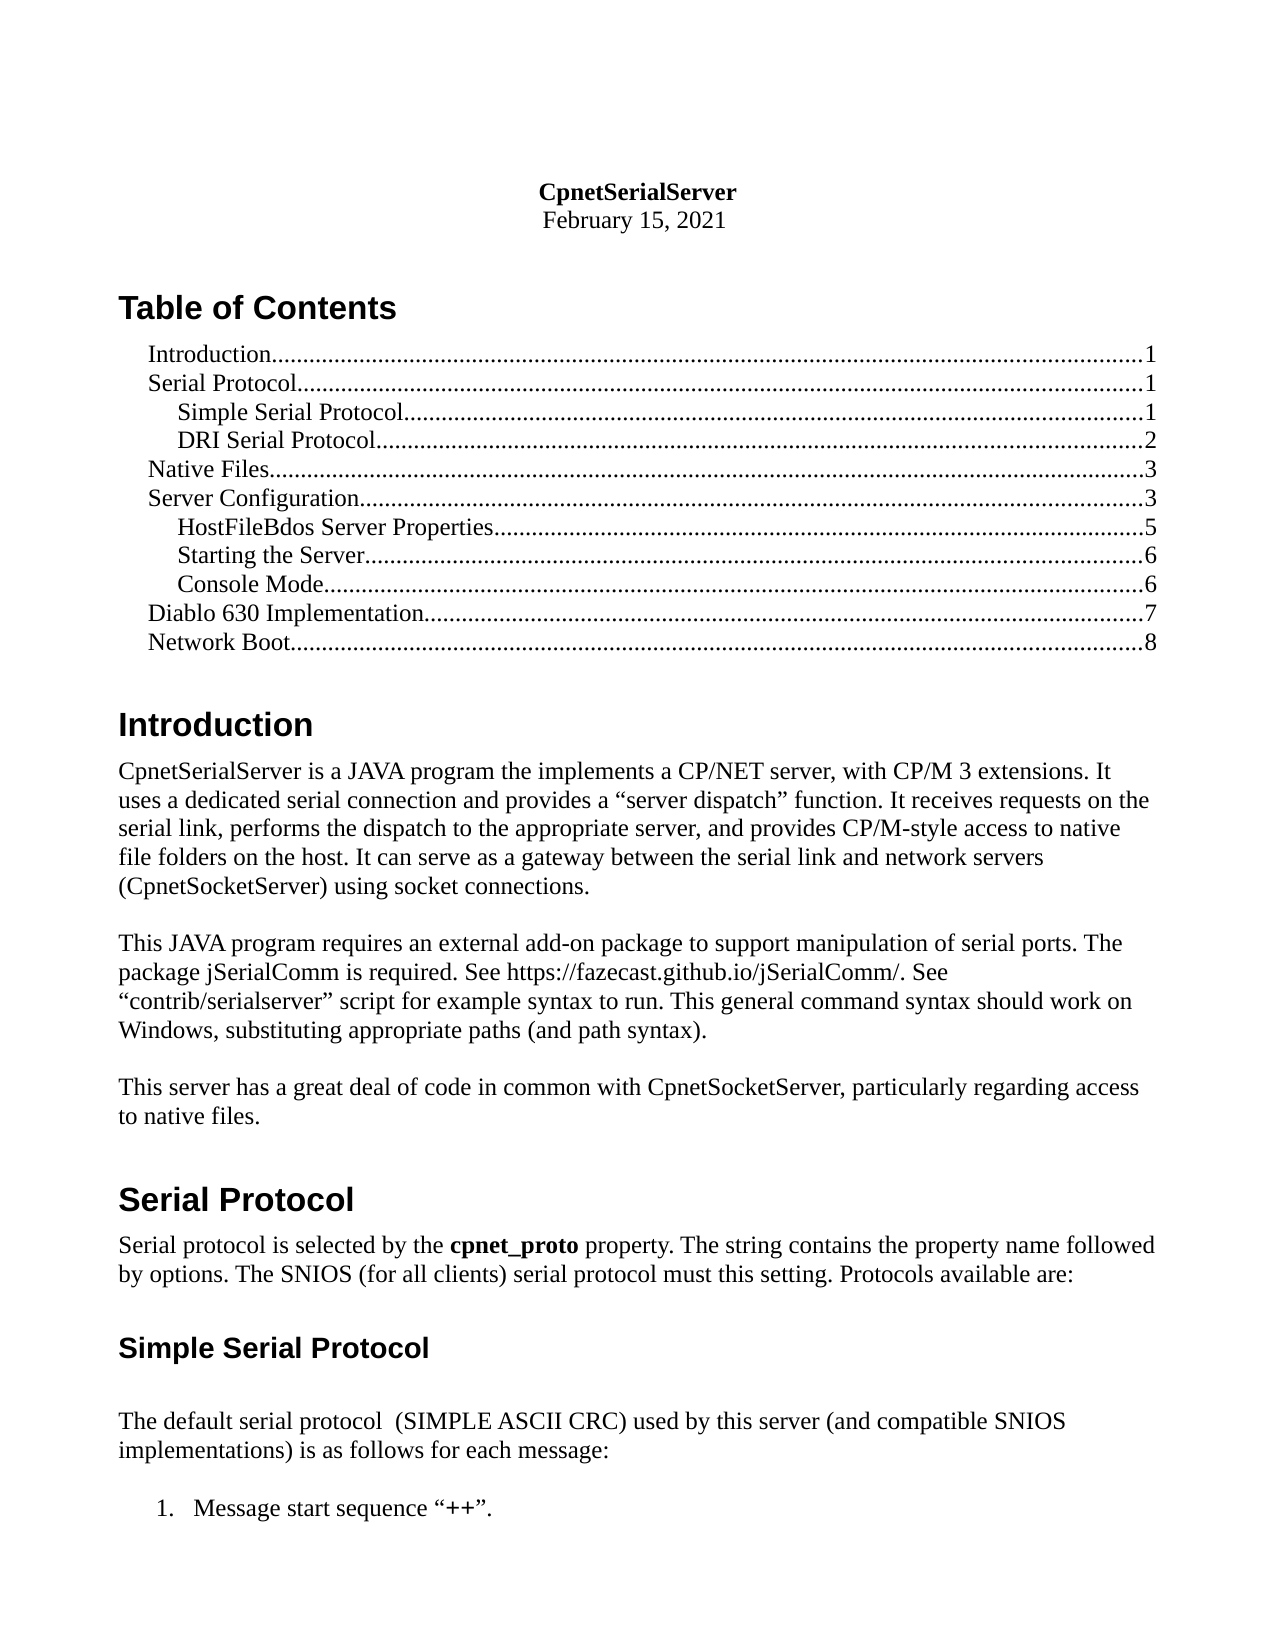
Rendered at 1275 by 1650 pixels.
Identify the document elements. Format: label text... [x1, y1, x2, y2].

subtitle Serial Protocol [118, 1179, 1157, 1218]
text Network Boot 8 [148, 627, 1157, 655]
text Diablo 630 Implementation 7 [148, 598, 1157, 627]
subtitle Simple Serial Protocol [118, 1331, 1157, 1365]
text Console Mode 6 [177, 569, 1157, 598]
text This JAVA program requires an external add-on package to support manipulation of serial ports. The package jSerialComm is required. See https://fazecast.github.io/jSerialComm/. See “contrib/serialserver” script for example syntax to run. This general command syntax should work on Windows, substituting appropriate paths (and path syntax). [118, 928, 1157, 1043]
text Simple Serial Protocol 1 [177, 397, 1157, 425]
text Serial protocol is selected by the cpnet_proto property. The string contains the property name followed by options. The SNIOS (for all clients) serial protocol must this setting. Protocols available are: [118, 1231, 1157, 1288]
text HostFileBdos Server Properties 5 [177, 512, 1157, 540]
text CpnetSerialServer is a JAVA program the implements a CP/NET server, with CP/M 3 extensions. It uses a dedicated serial connection and provides a “server dispatch” function. It receives requests on the serial link, performs the dispatch to the appropriate server, and provides CP/M-style access to native file folders on the host. It can serve as a gateway between the serial link and network servers (CpnetSocketServer) using socket connections. [118, 756, 1157, 900]
text DRI Serial Protocol 2 [177, 425, 1157, 454]
text Server Configuration 3 [148, 483, 1157, 512]
text The default serial protocol (SIMPLE ASCII CRC) used by this server (and compatible SNIOS implementations) is as follows for each message: [118, 1406, 1157, 1464]
subtitle Introduction [118, 705, 1157, 743]
text February 15, 2021 [118, 206, 1157, 234]
list Message start sequence “++”. [156, 1493, 1157, 1523]
text Serial Protocol 1 [148, 368, 1157, 397]
text CpnetSerialServer [118, 177, 1157, 206]
text Introduction 1 [148, 339, 1157, 368]
subtitle Table of Contents [118, 288, 1157, 327]
text Starting the Server 6 [177, 540, 1157, 569]
text This server has a great deal of code in common with CpnetSocketServer, particularly regarding access to native files. [118, 1072, 1157, 1130]
text Native Files 3 [148, 454, 1157, 483]
